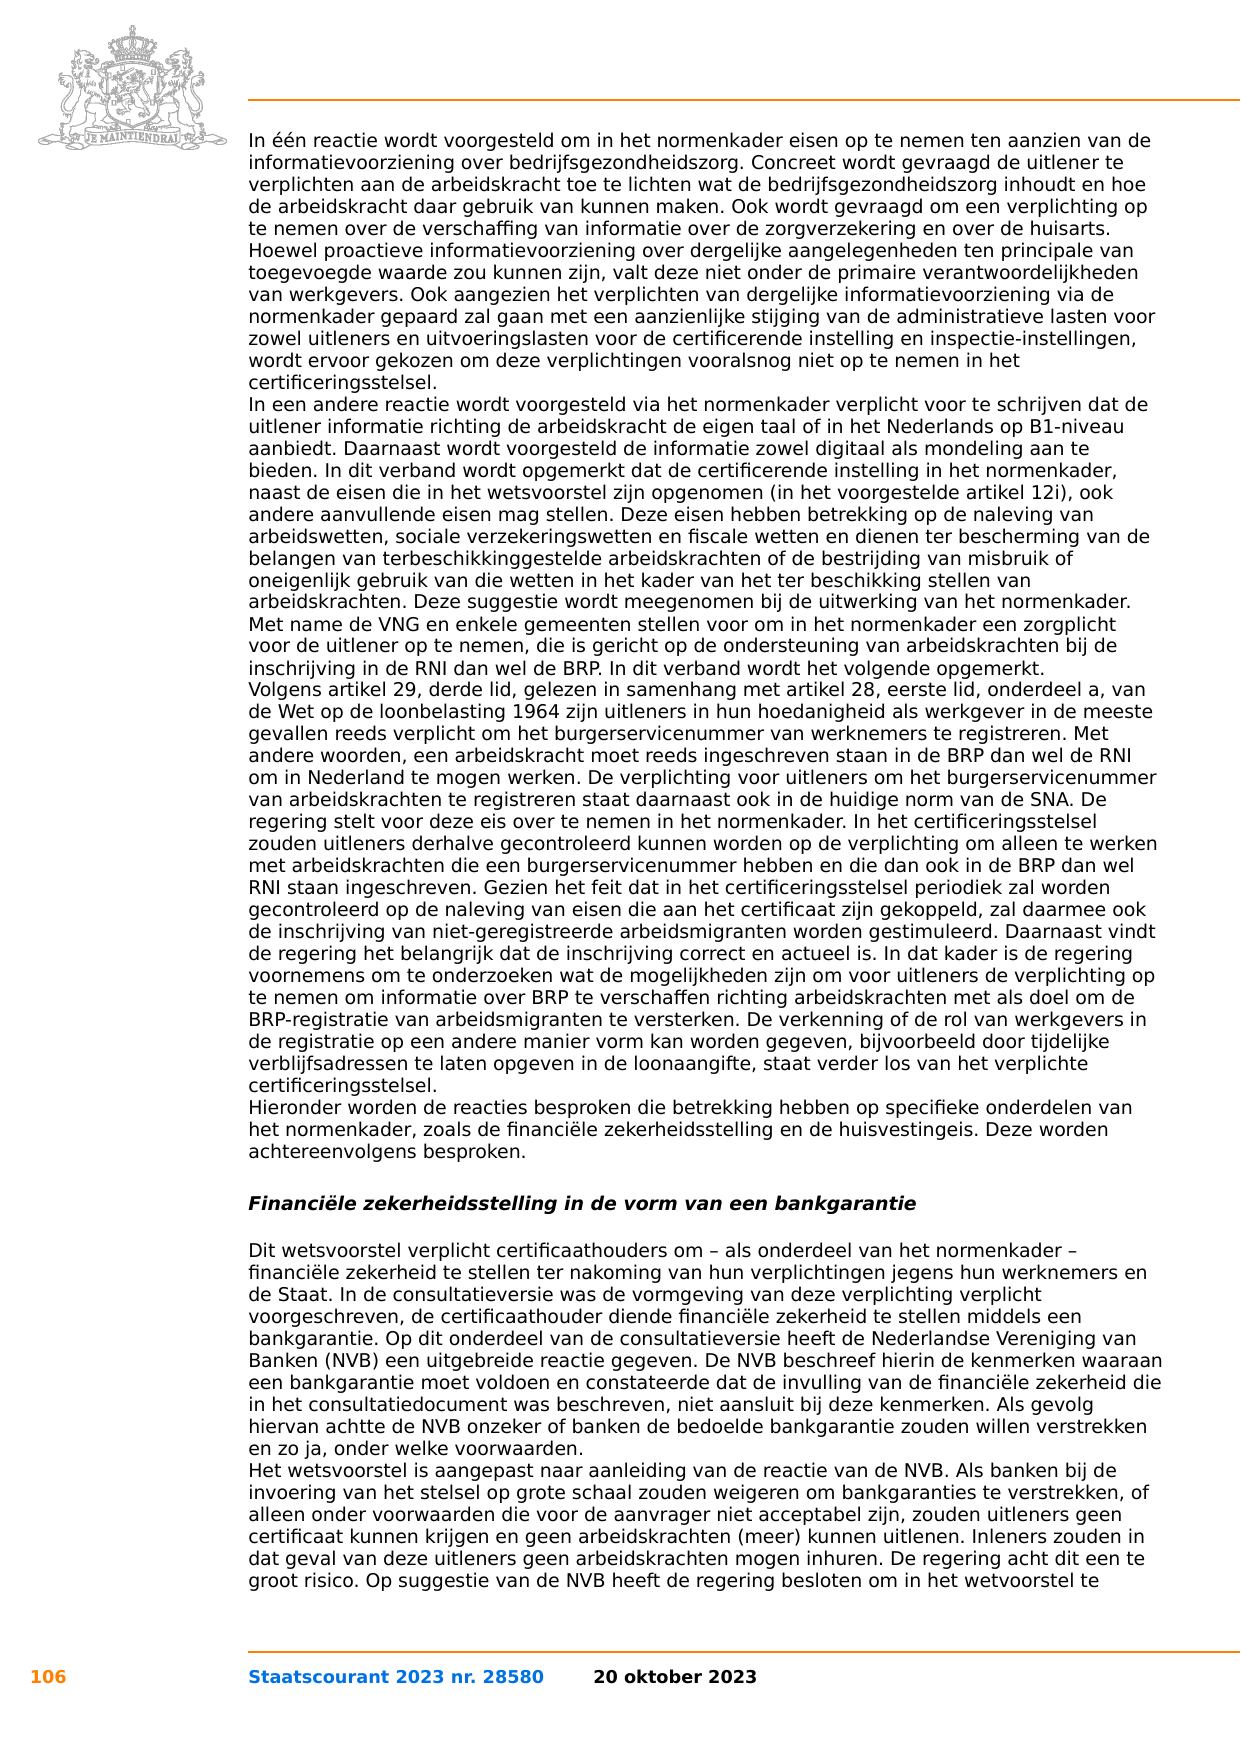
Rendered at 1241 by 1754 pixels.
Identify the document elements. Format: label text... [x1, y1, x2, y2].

picture [38, 25, 227, 150]
text In een andere reactie wordt voorgesteld via het normenkader verplicht voor te schrijven dat de uitlener informatie richting de arbeidskracht de eigen taal of in het Nederlands op B1-niveau aanbiedt. Daarnaast wordt voorgesteld de informatie zowel digitaal als mondeling aan te bieden. In dit verband wordt opgemerkt dat de certificerende instelling in het normenkader, naast de eisen die in het wetsvoorstel zijn opgenomen (in het voorgestelde artikel 12i), ook andere aanvullende eisen mag stellen. Deze eisen hebben betrekking op de naleving van arbeidswetten, sociale verzekeringswetten en fiscale wetten en dienen ter bescherming van de belangen van terbeschikkinggestelde arbeidskrachten of de bestrijding van misbruik of oneigenlijk gebruik van die wetten in het kader van het ter beschikking stellen van arbeidskrachten. Deze suggestie wordt meegenomen bij de uitwerking van het normenkader. [248, 394, 1163, 613]
text Dit wetsvoorstel verplicht certificaathouders om – als onderdeel van het normenkader – financiële zekerheid te stellen ter nakoming van hun verplichtingen jegens hun werknemers en de Staat. In de consultatieversie was de vormgeving van deze verplichting verplicht voorgeschreven, de certificaathouder diende financiële zekerheid te stellen middels een bankgarantie. Op dit onderdeel van de consultatieversie heeft de Nederlandse Vereniging van Banken (NVB) een uitgebreide reactie gegeven. De NVB beschreef hierin de kenmerken waaraan een bankgarantie moet voldoen en constateerde dat de invulling van de financiële zekerheid die in het consultatiedocument was beschreven, niet aansluit bij deze kenmerken. Als gevolg hiervan achtte de NVB onzeker of banken de bedoelde bankgarantie zouden willen verstrekken en zo ja, onder welke voorwaarden. [248, 1240, 1163, 1460]
text Met name de VNG en enkele gemeenten stellen voor om in het normenkader een zorgplicht voor de uitlener op te nemen, die is gericht op de ondersteuning van arbeidskrachten bij de inschrijving in de RNI dan wel de BRP. In dit verband wordt het volgende opgemerkt. [248, 613, 1163, 679]
text Hieronder worden de reacties besproken die betrekking hebben op specifieke onderdelen van het normenkader, zoals de financiële zekerheidsstelling en de huisvestingeis. Deze worden achtereenvolgens besproken. [248, 1097, 1163, 1163]
text In één reactie wordt voorgesteld om in het normenkader eisen op te nemen ten aanzien van de informatievoorziening over bedrijfsgezondheidszorg. Concreet wordt gevraagd de uitlener te verplichten aan de arbeidskracht toe te lichten wat de bedrijfsgezondheidszorg inhoudt en hoe de arbeidskracht daar gebruik van kunnen maken. Ook wordt gevraagd om een verplichting op te nemen over de verschaffing van informatie over de zorgverzekering en over de huisarts. Hoewel proactieve informatievoorziening over dergelijke aangelegenheden ten principale van toegevoegde waarde zou kunnen zijn, valt deze niet onder de primaire verantwoordelijkheden van werkgevers. Ook aangezien het verplichten van dergelijke informatievoorziening via de normenkader gepaard zal gaan met een aanzienlijke stijging van de administratieve lasten voor zowel uitleners en uitvoeringslasten voor de certificerende instelling en inspectie-instellingen, wordt ervoor gekozen om deze verplichtingen vooralsnog niet op te nemen in het certificeringsstelsel. [248, 130, 1163, 394]
subtitle Financiële zekerheidsstelling in de vorm van een bankgarantie [248, 1193, 1163, 1215]
text Volgens artikel 29, derde lid, gelezen in samenhang met artikel 28, eerste lid, onderdeel a, van de Wet op de loonbelasting 1964 zijn uitleners in hun hoedanigheid als werkgever in de meeste gevallen reeds verplicht om het burgerservicenummer van werknemers te registreren. Met andere woorden, een arbeidskracht moet reeds ingeschreven staan in de BRP dan wel de RNI om in Nederland te mogen werken. De verplichting voor uitleners om het burgerservicenummer van arbeidskrachten te registreren staat daarnaast ook in de huidige norm van de SNA. De regering stelt voor deze eis over te nemen in het normenkader. In het certificeringsstelsel zouden uitleners derhalve gecontroleerd kunnen worden op de verplichting om alleen te werken met arbeidskrachten die een burgerservicenummer hebben en die dan ook in de BRP dan wel RNI staan ingeschreven. Gezien het feit dat in het certificeringsstelsel periodiek zal worden gecontroleerd op de naleving van eisen die aan het certificaat zijn gekoppeld, zal daarmee ook de inschrijving van niet-geregistreerde arbeidsmigranten worden gestimuleerd. Daarnaast vindt de regering het belangrijk dat de inschrijving correct en actueel is. In dat kader is de regering voornemens om te onderzoeken wat de mogelijkheden zijn om voor uitleners de verplichting op te nemen om informatie over BRP te verschaffen richting arbeidskrachten met als doel om de BRP-registratie van arbeidsmigranten te versterken. De verkenning of de rol van werkgevers in de registratie op een andere manier vorm kan worden gegeven, bijvoorbeeld door tijdelijke verblijfsadressen te laten opgeven in de loonaangifte, staat verder los van het verplichte certificeringsstelsel. [248, 679, 1163, 1097]
text Het wetsvoorstel is aangepast naar aanleiding van de reactie van de NVB. Als banken bij de invoering van het stelsel op grote schaal zouden weigeren om bankgaranties te verstrekken, of alleen onder voorwaarden die voor de aanvrager niet acceptabel zijn, zouden uitleners geen certificaat kunnen krijgen en geen arbeidskrachten (meer) kunnen uitlenen. Inleners zouden in dat geval van deze uitleners geen arbeidskrachten mogen inhuren. De regering acht dit een te groot risico. Op suggestie van de NVB heeft de regering besloten om in het wetvoorstel te [248, 1460, 1163, 1592]
